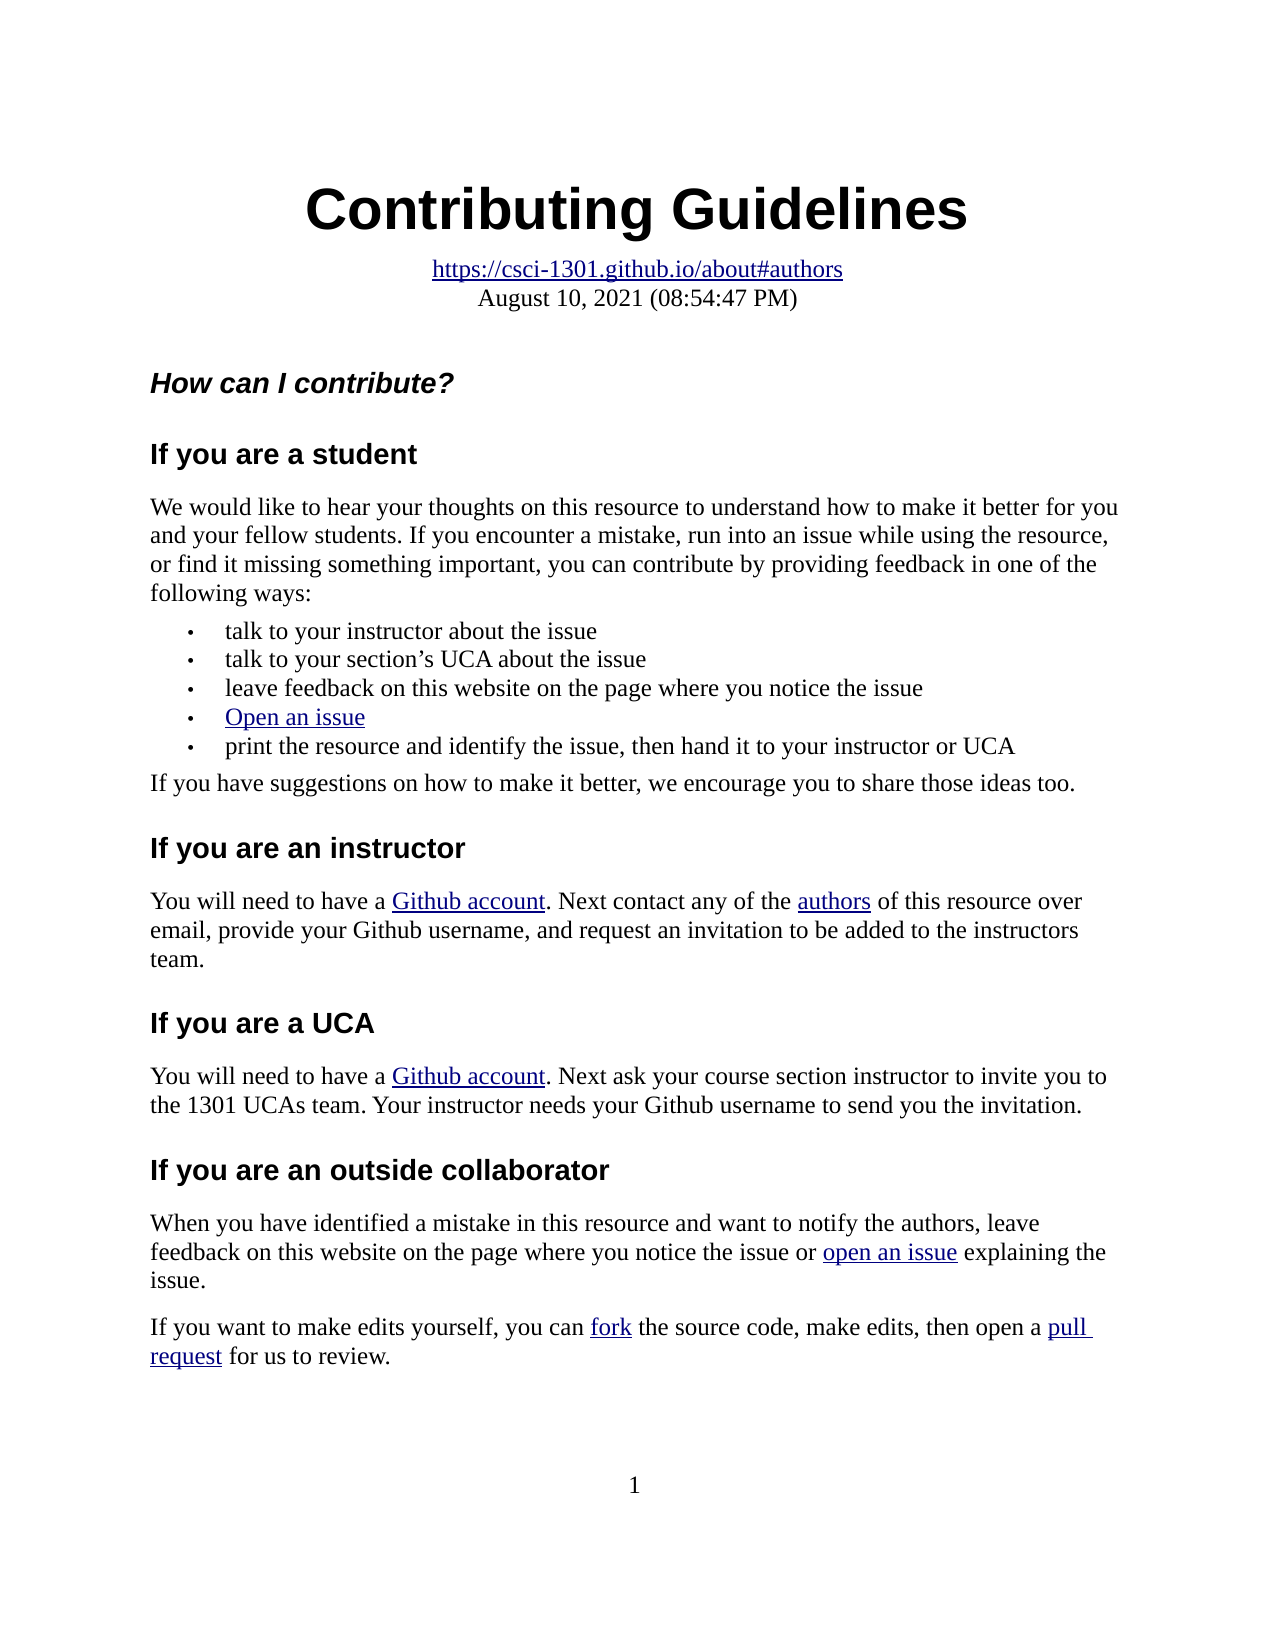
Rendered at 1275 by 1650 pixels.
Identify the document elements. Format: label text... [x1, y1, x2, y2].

subtitle If you are an outside collaborator [150, 1153, 1125, 1186]
subtitle If you are a student [150, 437, 1125, 470]
subtitle If you are an instructor [150, 831, 1125, 865]
text You will need to have a Github account. Next contact any of the authors of this resource over email, provide your Github username, and request an invitation to be added to the instructors team. [150, 886, 1125, 972]
text August 10, 2021 (08:54:47 PM) [150, 283, 1125, 312]
subtitle If you are a UCA [150, 1006, 1125, 1040]
text https://csci-1301.github.io/about#authors [150, 254, 1125, 283]
list print the resource and identify the issue, then hand it to your instructor or UCA [187, 731, 1125, 759]
list talk to your instructor about the issue [187, 616, 1125, 644]
title Contributing Guidelines [150, 175, 1125, 242]
text We would like to hear your thoughts on this resource to understand how to make it better for you and your fellow students. If you encounter a mistake, run into an issue while using the resource, or find it missing something important, you can contribute by providing feedback in one of the following ways: [150, 492, 1125, 607]
text If you have suggestions on how to make it better, we encourage you to share those ideas too. [150, 768, 1125, 797]
text If you want to make edits yourself, you can fork the source code, make edits, then open a pull request for us to review. [150, 1312, 1125, 1369]
list leave feedback on this website on the page where you notice the issue [187, 673, 1125, 702]
subtitle How can I contribute? [150, 366, 1125, 399]
text When you have identified a mistake in this resource and want to notify the authors, leave feedback on this website on the page where you notice the issue or open an issue explaining the issue. [150, 1208, 1125, 1294]
text You will need to have a Github account. Next ask your course section instructor to invite you to the 1301 UCAs team. Your instructor needs your Github username to send you the invitation. [150, 1061, 1125, 1119]
list Open an issue [187, 702, 1125, 731]
list talk to your section’s UCA about the issue [187, 644, 1125, 673]
